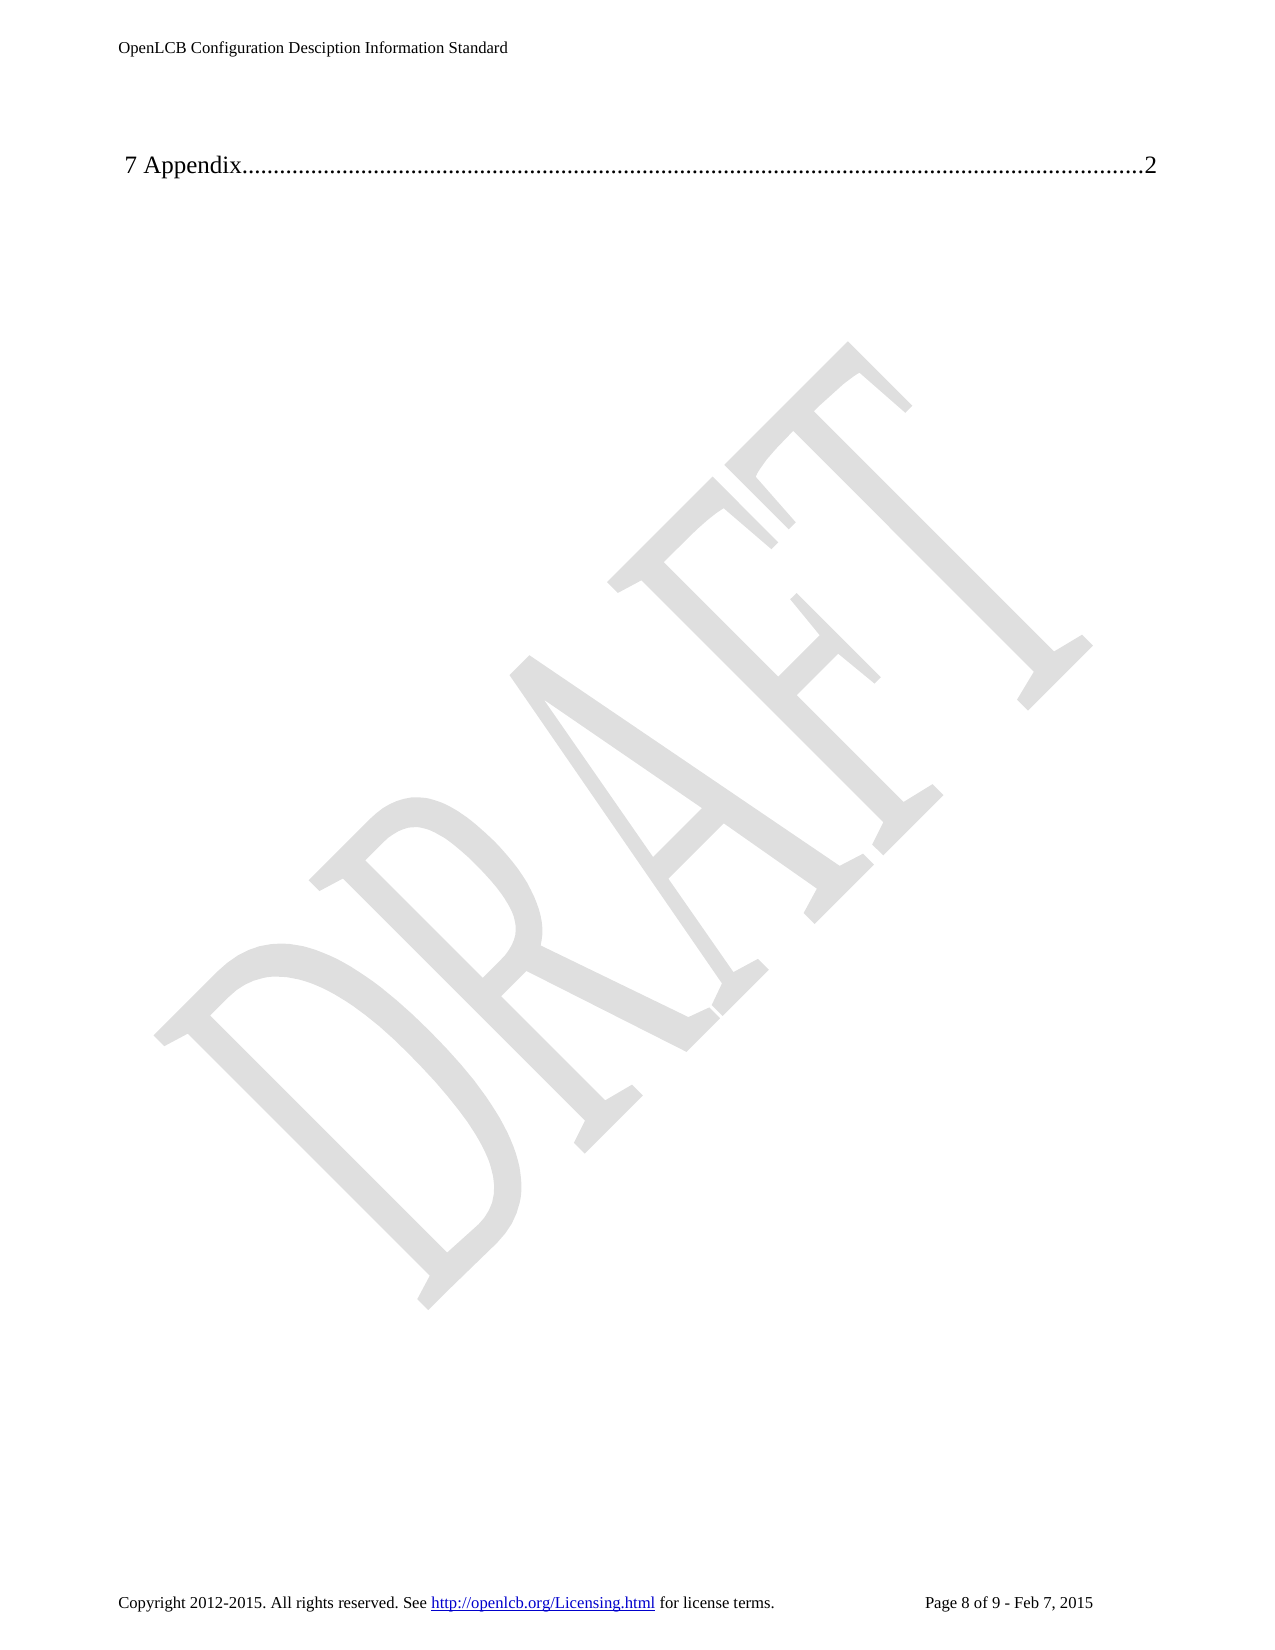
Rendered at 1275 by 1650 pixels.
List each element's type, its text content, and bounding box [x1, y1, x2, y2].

text 7 Appendix 2 [118, 150, 1157, 179]
